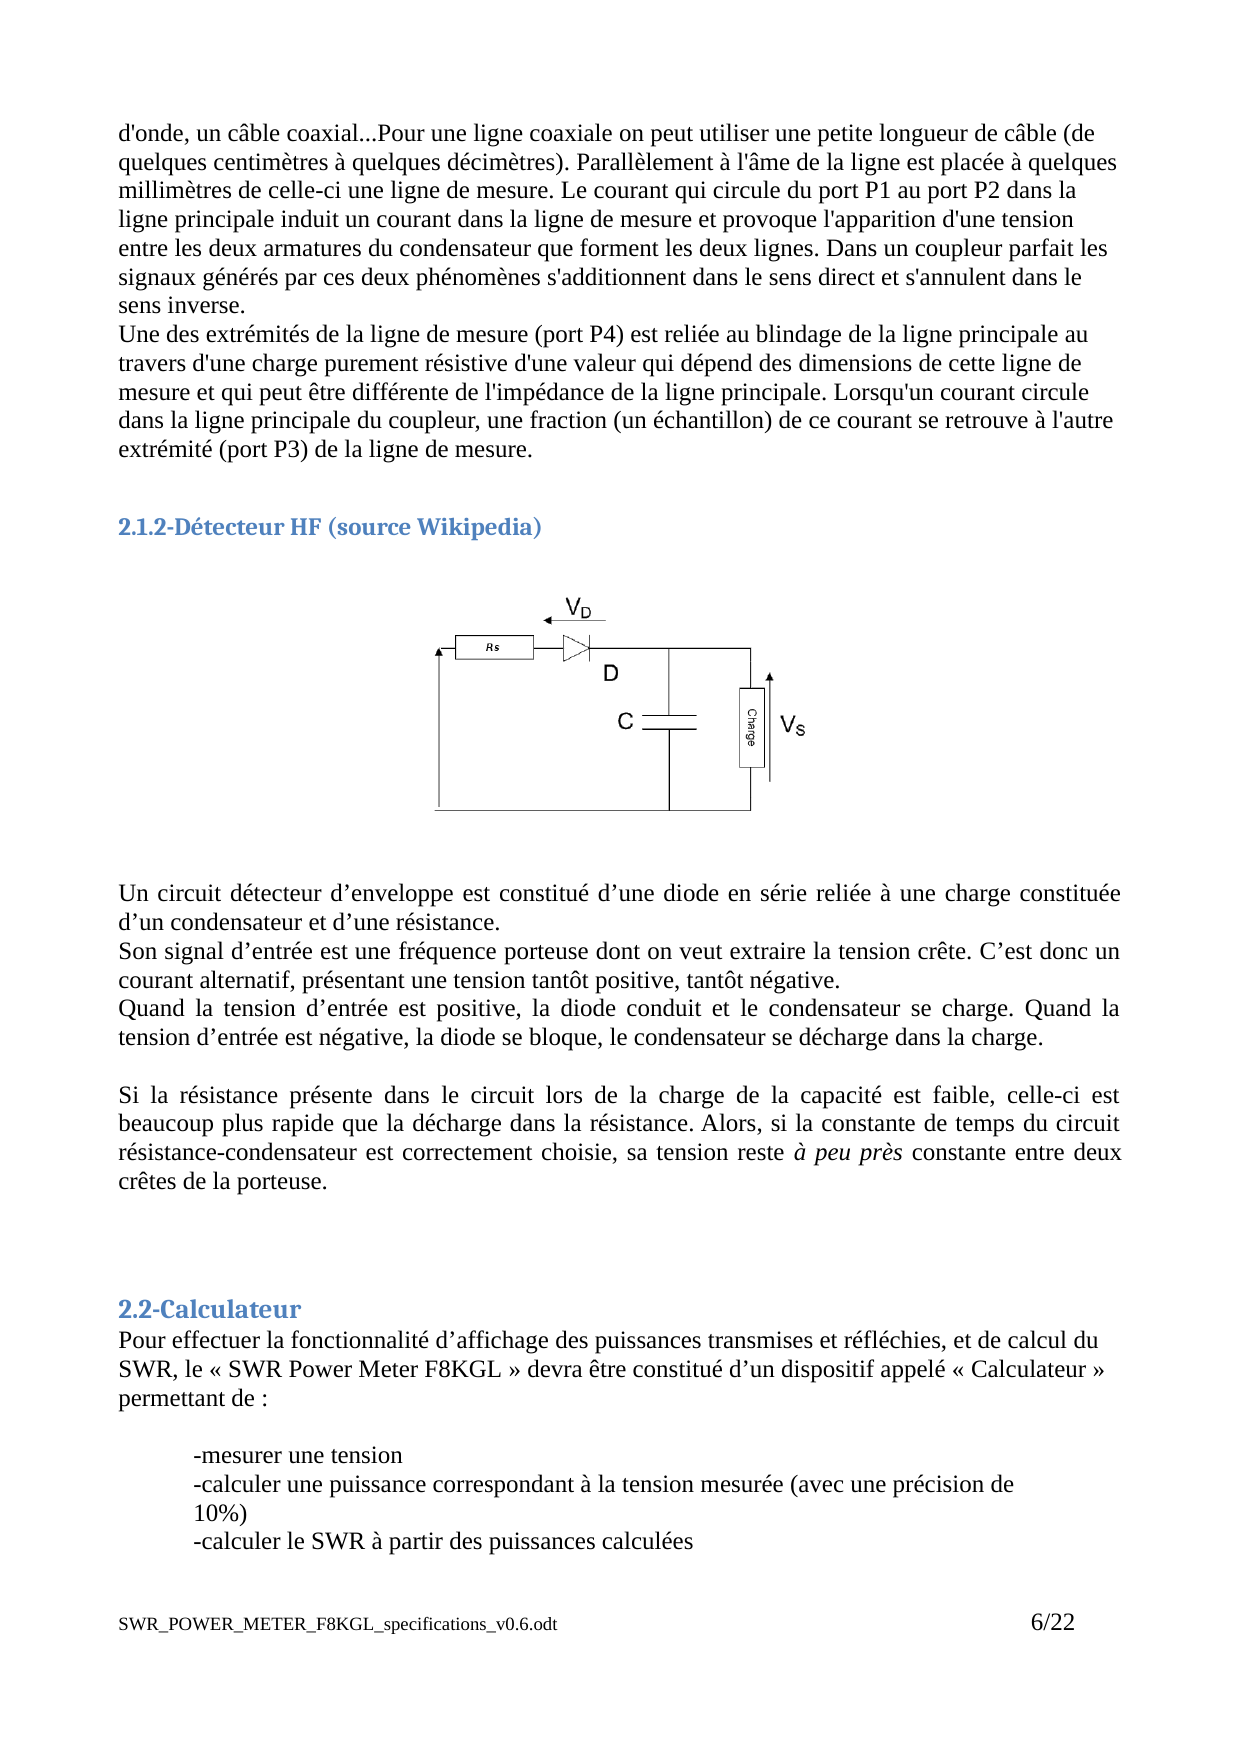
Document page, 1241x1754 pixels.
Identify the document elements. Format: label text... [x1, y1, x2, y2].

text d'onde, un câble coaxial...Pour une ligne coaxiale on peut utiliser une petite longueur de câble (de quelques centimètres à quelques décimètres). Parallèlement à l'âme de la ligne est placée à quelques millimètres de celle-ci une ligne de mesure. Le courant qui circule du port P1 au port P2 dans la ligne principale induit un courant dans la ligne de mesure et provoque l'apparition d'une tension entre les deux armatures du condensateur que forment les deux lignes. Dans un coupleur parfait les signaux générés par ces deux phénomènes s'additionnent dans le sens direct et s'annulent dans le sens inverse. Une des extrémités de la ligne de mesure (port P4) est reliée au blindage de la ligne principale au travers d'une charge purement résistive d'une valeur qui dépend des dimensions de cette ligne de mesure et qui peut être différente de l'impédance de la ligne principale. Lorsqu'un courant circule dans la ligne principale du coupleur, une fraction (un échantillon) de ce courant se retrouve à l'autre extrémité (port P3) de la ligne de mesure. [118, 118, 1122, 463]
picture [434, 591, 806, 811]
text -calculer le SWR à partir des puissances calculées [118, 1526, 1122, 1555]
text Quand la tension d’entrée est positive, la diode conduit et le condensateur se charge. Quand la tension d’entrée est négative, la diode se bloque, le condensateur se décharge dans la charge. [118, 993, 1122, 1051]
text Un circuit détecteur d’enveloppe est constitué d’une diode en série reliée à une charge constituée d’un condensateur et d’une résistance. [118, 878, 1122, 936]
text Son signal d’entrée est une fréquence porteuse dont on veut extraire la tension crête. C’est donc un courant alternatif, présentant une tension tantôt positive, tantôt négative. [118, 936, 1122, 993]
text Si la résistance présente dans le circuit lors de la charge de la capacité est faible, celle-ci est beaucoup plus rapide que la décharge dans la résistance. Alors, si la constante de temps du circuit résistance-condensateur est correctement choisie, sa tension reste à peu près constante entre deux crêtes de la porteuse. [118, 1080, 1122, 1195]
text Pour effectuer la fonctionnalité d’affichage des puissances transmises et réfléchies, et de calcul du SWR, le « SWR Power Meter F8KGL » devra être constitué d’un dispositif appelé « Calculateur » permettant de : [118, 1325, 1122, 1411]
subtitle 2.2-Calculateur [118, 1294, 1122, 1325]
subtitle 2.1.2-Détecteur HF (source Wikipedia) [118, 513, 1122, 541]
text -mesurer une tension [118, 1440, 1122, 1469]
text -calculer une puissance correspondant à la tension mesurée (avec une précision de 10%) [118, 1469, 1122, 1526]
